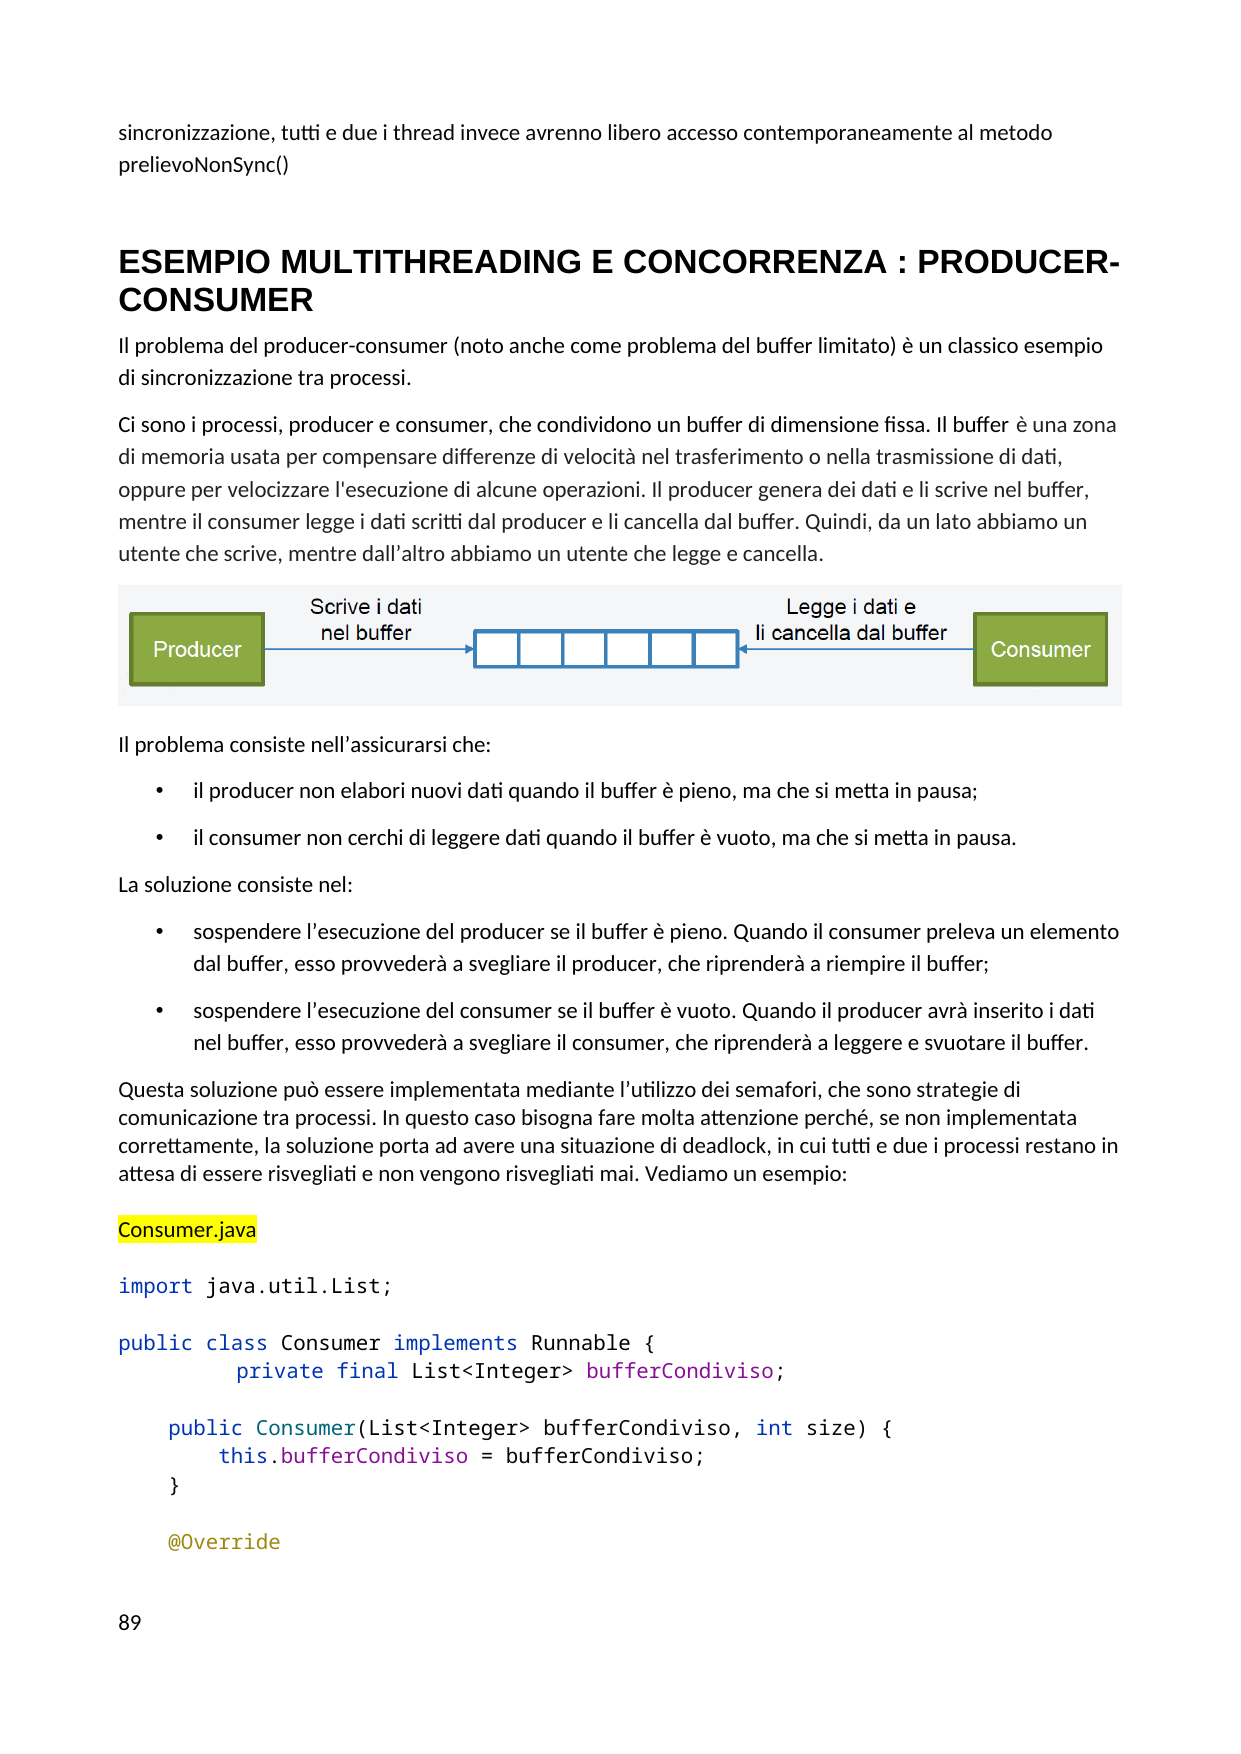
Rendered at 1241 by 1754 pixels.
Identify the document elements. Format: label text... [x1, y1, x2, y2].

text Il problema consiste nell’assicurarsi che: [118, 730, 1122, 758]
text Questa soluzione può essere implementata mediante l’utilizzo dei semafori, che sono strategie di comunicazione tra processi. In questo caso bisogna fare molta attenzione perché, se non implementata correttamente, la soluzione porta ad avere una situazione di deadlock, in cui tutti e due i processi restano in attesa di essere risvegliati e non vengono risvegliati mai. Vediamo un esempio: [118, 1075, 1122, 1187]
list il producer non elabori nuovi dati quando il buffer è pieno, ma che si metta in pausa; [156, 776, 1122, 804]
text import java.util.List; public class Consumer implements Runnable { private final List<Integer> bufferCondiviso; public Consumer(List<Integer> bufferCondiviso, int size) { this.bufferCondiviso = bufferCondiviso; } @Override [118, 1271, 1122, 1555]
text Ci sono i processi, producer e consumer, che condividono un buffer di dimensione fissa. Il buffer è una zona di memoria usata per compensare differenze di velocità nel trasferimento o nella trasmissione di dati, oppure per velocizzare l'esecuzione di alcune operazioni. Il producer genera dei dati e li scrive nel buffer, mentre il consumer legge i dati scritti dal producer e li cancella dal buffer. Quindi, da un lato abbiamo un utente che scrive, mentre dall’altro abbiamo un utente che legge e cancella. [118, 410, 1122, 567]
text Consumer.java [118, 1215, 1122, 1243]
subtitle ESEMPIO MULTITHREADING E CONCORRENZA : PRODUCER-CONSUMER [118, 242, 1122, 319]
text Il problema del producer-consumer (noto anche come problema del buffer limitato) è un classico esempio di sincronizzazione tra processi. [118, 331, 1122, 392]
text La soluzione consiste nel: [118, 870, 1122, 898]
list sospendere l’esecuzione del producer se il buffer è pieno. Quando il consumer preleva un elemento dal buffer, esso provvederà a svegliare il producer, che riprenderà a riempire il buffer; [156, 917, 1122, 977]
text sincronizzazione, tutti e due i thread invece avrenno libero accesso contemporaneamente al metodo prelievoNonSync() [118, 118, 1122, 178]
list il consumer non cerchi di leggere dati quando il buffer è vuoto, ma che si metta in pausa. [156, 823, 1122, 851]
list sospendere l’esecuzione del consumer se il buffer è vuoto. Quando il producer avrà inserito i dati nel buffer, esso provvederà a svegliare il consumer, che riprenderà a leggere e svuotare il buffer. [156, 996, 1122, 1056]
picture [118, 585, 1123, 706]
